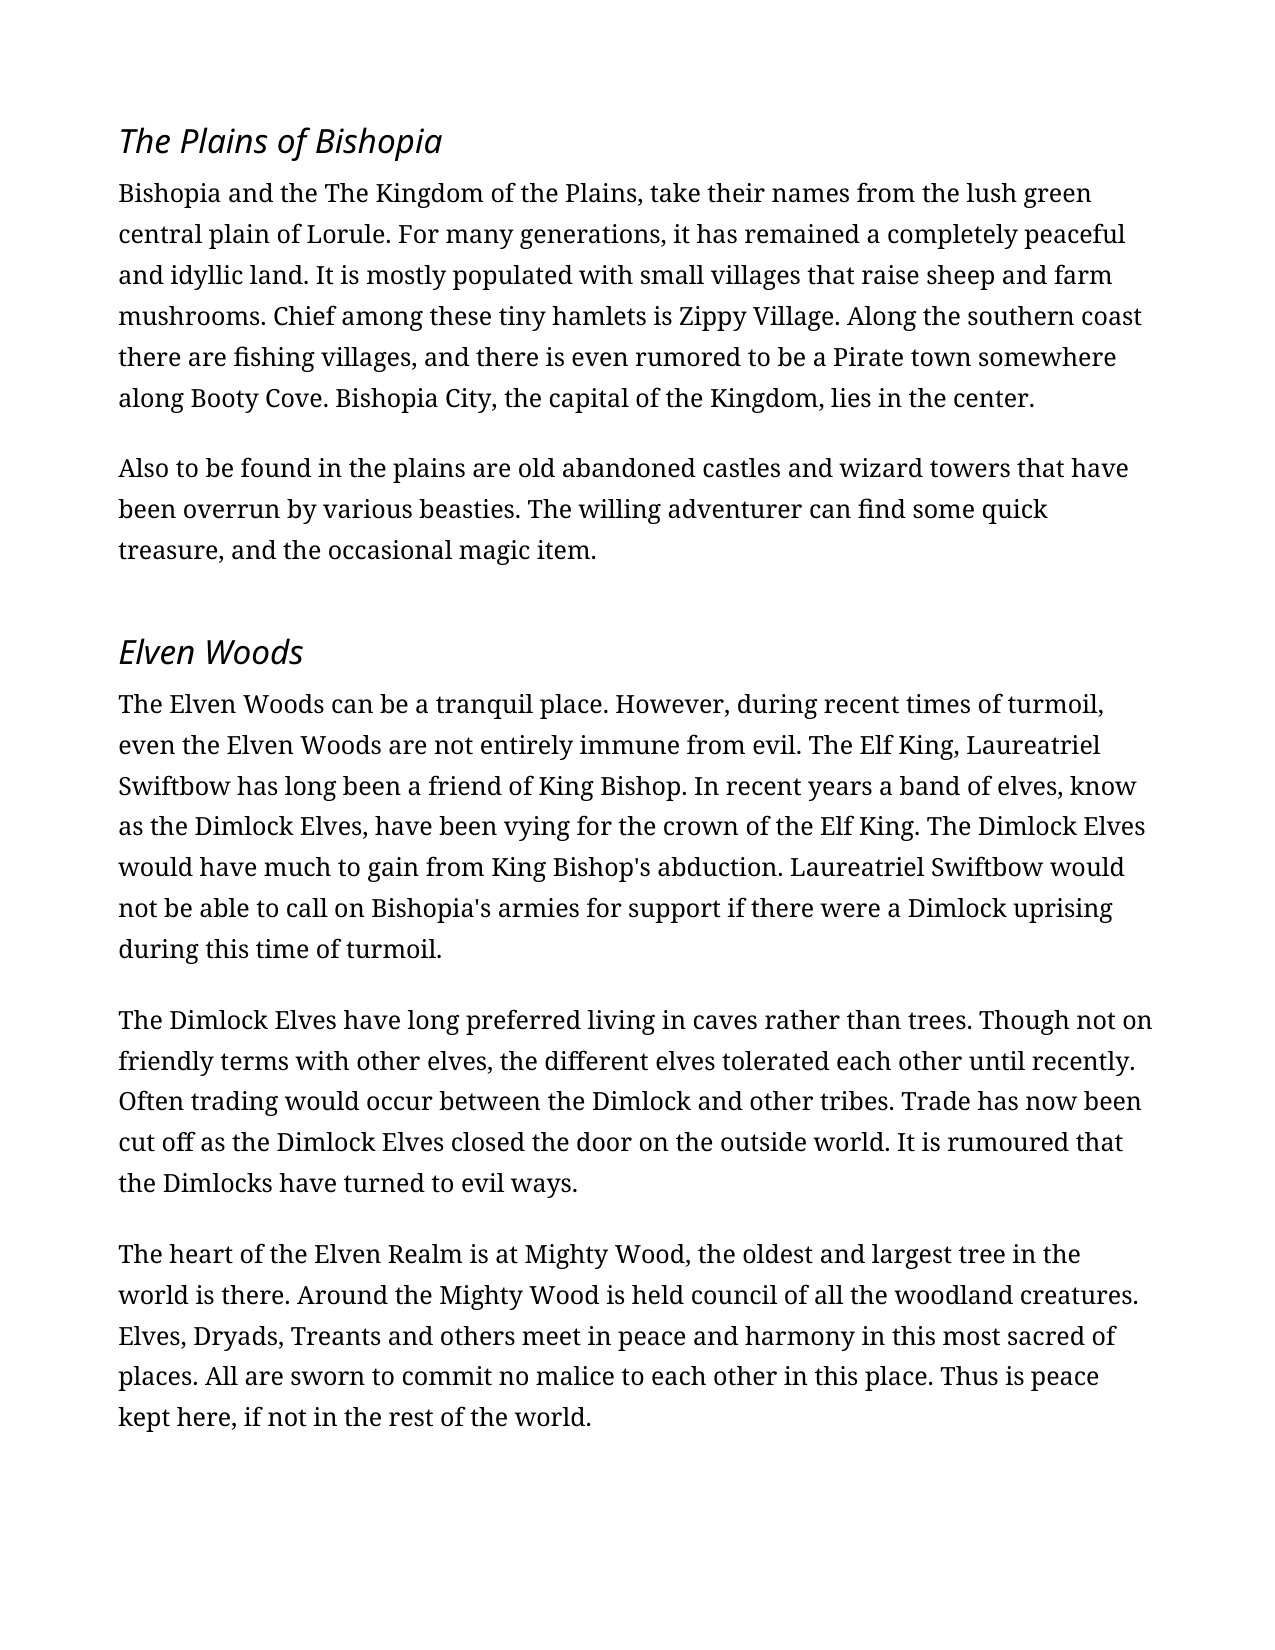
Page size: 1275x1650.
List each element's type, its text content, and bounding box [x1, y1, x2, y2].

text The Dimlock Elves have long preferred living in caves rather than trees. Though not on friendly terms with other elves, the different elves tolerated each other until recently. Often trading would occur between the Dimlock and other tribes. Trade has now been cut off as the Dimlock Elves closed the door on the outside world. It is rumoured that the Dimlocks have turned to evil ways. [118, 1002, 1157, 1200]
text Bishopia and the The Kingdom of the Plains, take their names from the lush green central plain of Lorule. For many generations, it has remained a completely peaceful and idyllic land. It is mostly populated with small villages that raise sheep and farm mushrooms. Chief among these tiny hamlets is Zippy Village. Along the southern coast there are fishing villages, and there is even rumored to be a Pirate town somewhere along Booty Cove. Bishopia City, the capital of the Kingdom, lies in the center. [118, 176, 1157, 414]
text The Elven Woods can be a tranquil place. However, during recent times of turmoil, even the Elven Woods are not entirely immune from evil. The Elf King, Laureatriel Swiftbow has long been a friend of King Bishop. In recent years a band of elves, know as the Dimlock Elves, have been vying for the crown of the Elf King. The Dimlock Elves would have much to gain from King Bishop's abduction. Laureatriel Swiftbow would not be able to call on Bishopia's armies for support if there were a Dimlock uprising during this time of turmoil. [118, 686, 1157, 966]
subtitle Elven Woods [118, 628, 1157, 674]
text Also to be found in the plains are old abandoned castles and wizard towers that have been overrun by various beasties. The willing adventurer can find some quick treasure, and the occasional magic item. [118, 451, 1157, 567]
subtitle The Plains of Bishopia [118, 118, 1157, 163]
text The heart of the Elven Realm is at Mighty Wood, the oldest and largest tree in the world is there. Around the Mighty Wood is held council of all the woodland creatures. Elves, Dryads, Treants and others meet in peace and harmony in this most sacred of places. All are sworn to commit no malice to each other in this place. Thus is peace kept here, if not in the rest of the world. [118, 1236, 1157, 1434]
